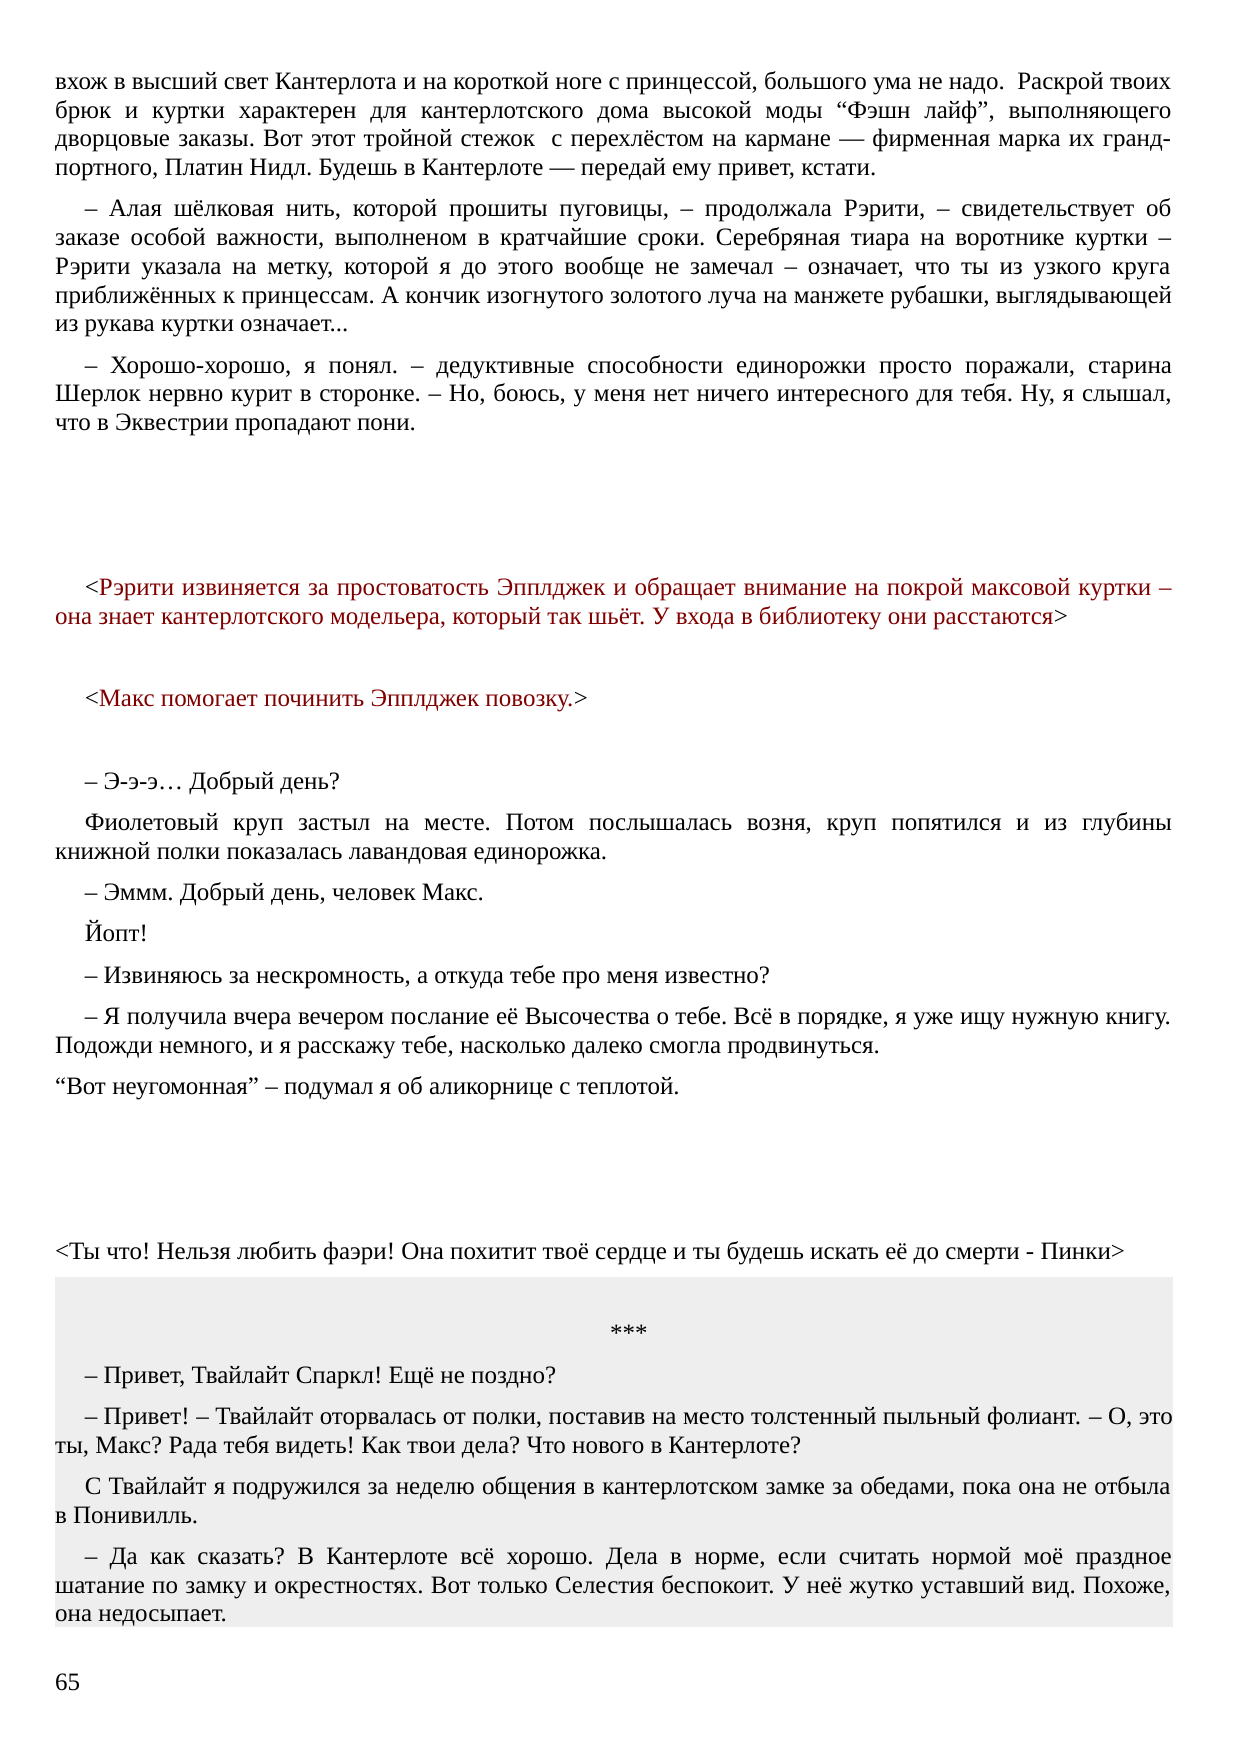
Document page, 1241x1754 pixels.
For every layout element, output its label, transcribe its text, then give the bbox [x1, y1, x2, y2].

text С Твайлайт я подружился за неделю общения в кантерлотском замке за обедами, пока она не отбыла в Понивилль. [55, 1471, 1173, 1528]
text – Да как сказать? В Кантерлоте всё хорошо. Дела в норме, если считать нормой моё праздное шатание по замку и окрестностях. Вот только Селестия беспокоит. У неё жутко уставший вид. Похоже, она недосыпает. [55, 1541, 1173, 1627]
text – Эммм. Добрый день, человек Макс. [55, 877, 1173, 906]
text <Рэрити извиняется за простоватость Эпплджек и обращает внимание на покрой максовой куртки – она знает кантерлотского модельера, который так шьёт. У входа в библиотеку они расстаются> [55, 572, 1173, 630]
text – Привет, Твайлайт Спаркл! Ещё не поздно? [55, 1360, 1173, 1388]
text <Ты что! Нельзя любить фаэри! Она похитит твоё сердце и ты будешь искать её до смерти - Пинки> [55, 1236, 1173, 1265]
text вхож в высший свет Кантерлота и на короткой ноге с принцессой, большого ума не надо. Раскрой твоих брюк и куртки характерен для кантерлотского дома высокой моды “Фэшн лайф”, выполняющего дворцовые заказы. Вот этот тройной стежок с перехлёстом на кармане — фирменная марка их гранд-портного, Платин Нидл. Будешь в Кантерлоте — передай ему привет, кстати. [55, 66, 1173, 181]
text – Извиняюсь за нескромность, а откуда тебе про меня известно? [55, 960, 1173, 988]
text *** [55, 1318, 1173, 1347]
text – Я получила вчера вечером послание её Высочества о тебе. Всё в порядке, я уже ищу нужную книгу. Подожди немного, и я расскажу тебе, насколько далеко смогла продвинуться. [55, 1001, 1173, 1058]
text – Привет! – Твайлайт оторвалась от полки, поставив на место толстенный пыльный фолиант. – О, это ты, Макс? Рада тебя видеть! Как твои дела? Что нового в Кантерлоте? [55, 1401, 1173, 1458]
text “Вот неугомонная” – подумал я об аликорнице с теплотой. [55, 1071, 1173, 1100]
text Фиолетовый круп застыл на месте. Потом послышалась возня, круп попятился и из глубины книжной полки показалась лавандовая единорожка. [55, 807, 1173, 865]
text – Хорошо-хорошо, я понял. – дедуктивные способности единорожки просто поражали, старина Шерлок нервно курит в сторонке. – Но, боюсь, у меня нет ничего интересного для тебя. Ну, я слышал, что в Эквестрии пропадают пони. [55, 350, 1173, 436]
text <Макс помогает починить Эпплджек повозку.> [55, 683, 1173, 712]
text – Алая шёлковая нить, которой прошиты пуговицы, – продолжала Рэрити, – свидетельствует об заказе особой важности, выполненом в кратчайшие сроки. Серебряная тиара на воротнике куртки – Рэрити указала на метку, которой я до этого вообще не замечал – означает, что ты из узкого круга приближённых к принцессам. А кончик изогнутого золотого луча на манжете рубашки, выглядывающей из рукава куртки означает... [55, 193, 1173, 337]
text Йопт! [55, 918, 1173, 947]
text – Э-э-э… Добрый день? [55, 766, 1173, 795]
